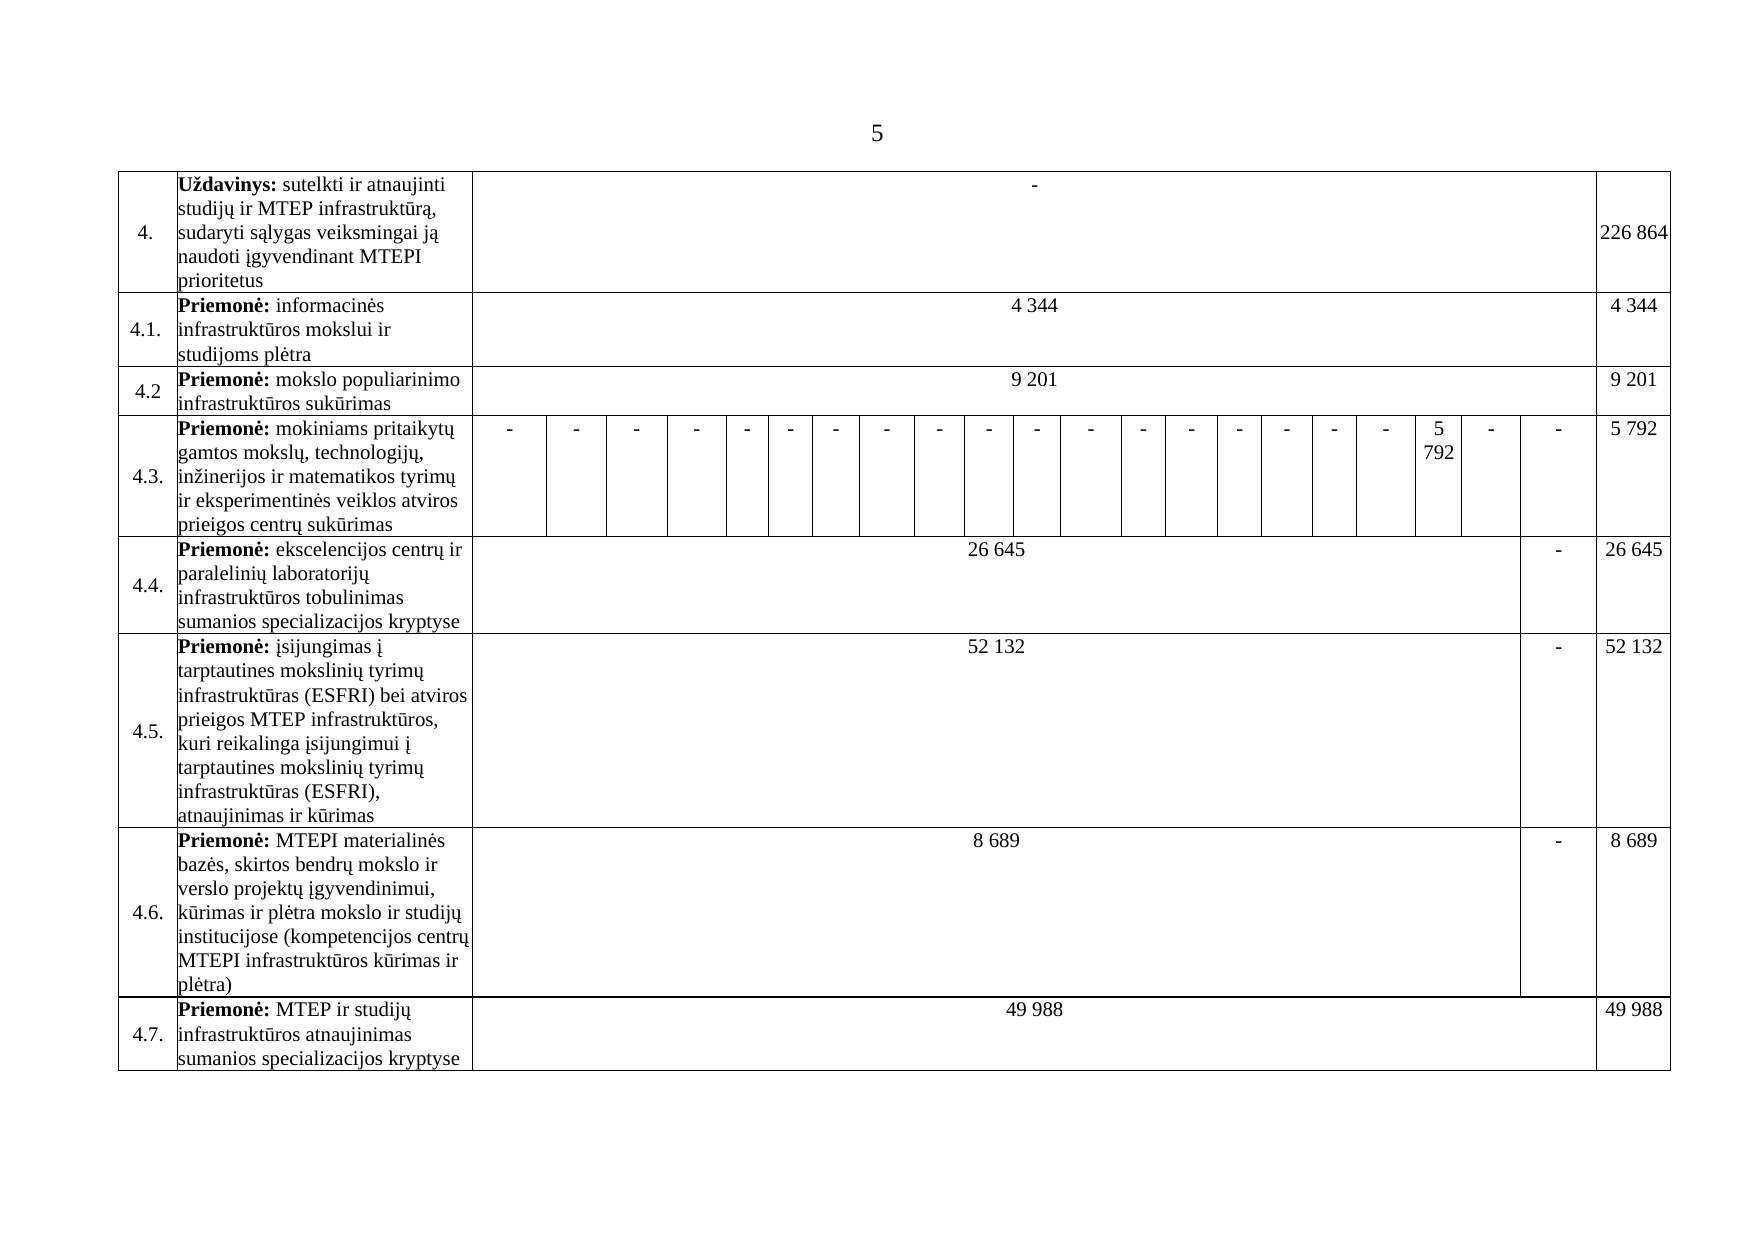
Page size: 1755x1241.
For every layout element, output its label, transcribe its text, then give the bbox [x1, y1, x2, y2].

table_cell 9 201 [1597, 367, 1670, 415]
table_cell 52 132 [1597, 634, 1670, 827]
table_cell 8 689 [1597, 828, 1670, 996]
table_cell Priemonė: MTEPI materialinės bazės, skirtos bendrų mokslo ir verslo projektų įgyvendinimui, kūrimas ir plėtra mokslo ir studijų institucijose (kompetencijos centrų MTEPI infrastruktūros kūrimas ir plėtra) [178, 828, 472, 996]
table_cell 4.7. [119, 998, 177, 1069]
table_cell - [1521, 537, 1596, 633]
table_cell - [1462, 416, 1520, 536]
table_cell - [813, 416, 859, 536]
table_cell 4.2 [119, 367, 177, 415]
table_cell - [1521, 634, 1596, 827]
table_cell - [473, 172, 1596, 292]
table_cell 8 689 [473, 828, 1520, 996]
table_cell 9 201 [473, 367, 1596, 415]
table_cell 4.4. [119, 537, 177, 633]
table_cell 52 132 [473, 634, 1520, 827]
table_cell 4 344 [473, 293, 1596, 366]
table_cell 226 864 [1597, 172, 1670, 292]
table_cell - [473, 416, 546, 536]
table_cell Priemonė: mokiniams pritaikytų gamtos mokslų, technologijų, inžinerijos ir matematikos tyrimų ir eksperimentinės veiklos atviros prieigos centrų sukūrimas [178, 416, 472, 536]
table_cell - [1262, 416, 1312, 536]
table_cell 4.5. [119, 634, 177, 827]
table_cell - [547, 416, 606, 536]
table_cell - [1521, 828, 1596, 996]
table_cell - [1014, 416, 1060, 536]
table_cell - [915, 416, 964, 536]
table_cell - [607, 416, 667, 536]
table_cell - [965, 416, 1013, 536]
table_cell - [1166, 416, 1217, 536]
table_cell - [1313, 416, 1356, 536]
table_cell Priemonė: mokslo populiarinimo infrastruktūros sukūrimas [178, 367, 472, 415]
table_cell 26 645 [473, 537, 1520, 633]
table_cell 4.6. [119, 828, 177, 996]
table_cell - [1122, 416, 1165, 536]
table_cell - [860, 416, 914, 536]
table_cell 26 645 [1597, 537, 1670, 633]
table_cell 5 792 [1416, 416, 1461, 536]
table_cell 49 988 [473, 998, 1596, 1069]
table_cell 5 792 [1597, 416, 1670, 536]
table_cell - [1061, 416, 1121, 536]
table_cell - [727, 416, 768, 536]
table_cell 4. [119, 172, 177, 292]
table_cell Priemonė: MTEP ir studijų infrastruktūros atnaujinimas sumanios specializacijos kryptyse [178, 998, 472, 1069]
table_cell - [668, 416, 726, 536]
table_cell 4 344 [1597, 293, 1670, 366]
table_cell Priemonė: ekscelencijos centrų ir paralelinių laboratorijų infrastruktūros tobulinimas sumanios specializacijos kryptyse [178, 537, 472, 633]
table_cell - [1521, 416, 1596, 536]
table_cell - [1218, 416, 1261, 536]
table_cell 49 988 [1597, 998, 1670, 1069]
table_cell 4.1. [119, 293, 177, 366]
table_cell Uždavinys: sutelkti ir atnaujinti studijų ir MTEP infrastruktūrą, sudaryti sąlygas veiksmingai ją naudoti įgyvendinant MTEPI prioritetus [178, 172, 472, 292]
table_cell 4.3. [119, 416, 177, 536]
table_cell Priemonė: informacinės infrastruktūros mokslui ir studijoms plėtra [178, 293, 472, 366]
table_cell Priemonė: įsijungimas į tarptautines mokslinių tyrimų infrastruktūras (ESFRI) bei atviros prieigos MTEP infrastruktūros, kuri reikalinga įsijungimui į tarptautines mokslinių tyrimų infrastruktūras (ESFRI), atnaujinimas ir kūrimas [178, 634, 472, 827]
table_cell - [1357, 416, 1415, 536]
table_cell - [769, 416, 812, 536]
